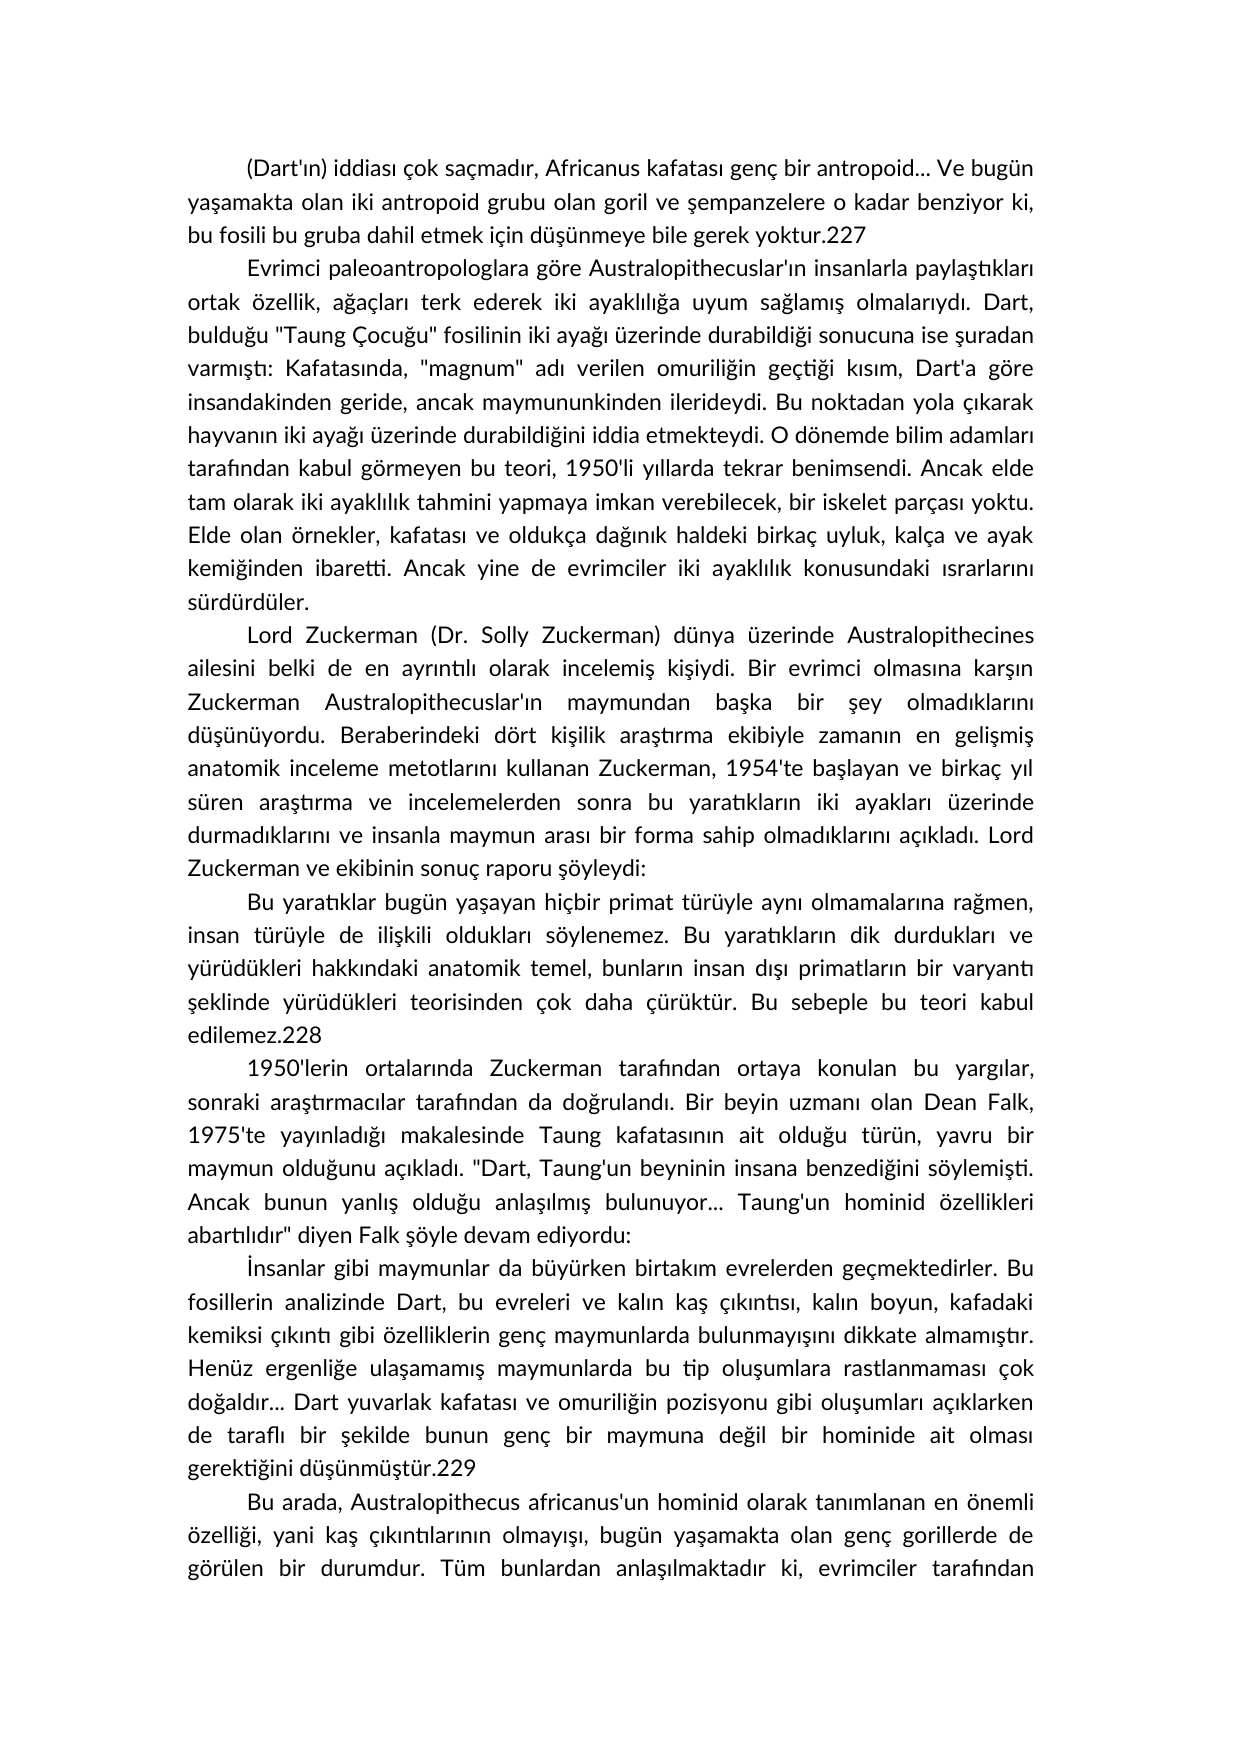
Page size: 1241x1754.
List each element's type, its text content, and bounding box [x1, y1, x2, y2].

text 1950'lerin ortalarında Zuckerman tarafından ortaya konulan bu yargılar, sonraki araştırmacılar tarafından da doğrulandı. Bir beyin uzmanı olan Dean Falk, 1975'te yayınladığı makalesinde Taung kafatasının ait olduğu türün, yavru bir maymun olduğunu açıkladı. "Dart, Taung'un beyninin insana benzediğini söylemişti. Ancak bunun yanlış olduğu anlaşılmış bulunuyor... Taung'un hominid özellikleri abartılıdır" diyen Falk şöyle devam ediyordu: [187, 1050, 1035, 1250]
text Bu arada, Australopithecus africanus'un hominid olarak tanımlanan en önemli özelliği, yani kaş çıkıntılarının olmayışı, bugün yaşamakta olan genç gorillerde de görülen bir durumdur. Tüm bunlardan anlaşılmaktadır ki, evrimciler tarafından [187, 1483, 1035, 1583]
text Bu yaratıklar bugün yaşayan hiçbir primat türüyle aynı olmamalarına rağmen, insan türüyle de ilişkili oldukları söylenemez. Bu yaratıkların dik durdukları ve yürüdükleri hakkındaki anatomik temel, bunların insan dışı primatların bir varyantı şeklinde yürüdükleri teorisinden çok daha çürüktür. Bu sebeple bu teori kabul edilemez.228 [187, 883, 1035, 1050]
text Evrimci paleoantropologlara göre Australopithecuslar'ın insanlarla paylaştıkları ortak özellik, ağaçları terk ederek iki ayaklılığa uyum sağlamış olmalarıydı. Dart, bulduğu "Taung Çocuğu" fosilinin iki ayağı üzerinde durabildiği sonucuna ise şuradan varmıştı: Kafatasında, "magnum" adı verilen omuriliğin geçtiği kısım, Dart'a göre insandakinden geride, ancak maymununkinden ilerideydi. Bu noktadan yola çıkarak hayvanın iki ayağı üzerinde durabildiğini iddia etmekteydi. O dönemde bilim adamları tarafından kabul görmeyen bu teori, 1950'li yıllarda tekrar benimsendi. Ancak elde tam olarak iki ayaklılık tahmini yapmaya imkan verebilecek, bir iskelet parçası yoktu. Elde olan örnekler, kafatası ve oldukça dağınık haldeki birkaç uyluk, kalça ve ayak kemiğinden ibaretti. Ancak yine de evrimciler iki ayaklılık konusundaki ısrarlarını sürdürdüler. [187, 250, 1035, 617]
text Lord Zuckerman (Dr. Solly Zuckerman) dünya üzerinde Australopithecines ailesini belki de en ayrıntılı olarak incelemiş kişiydi. Bir evrimci olmasına karşın Zuckerman Australopithecuslar'ın maymundan başka bir şey olmadıklarını düşünüyordu. Beraberindeki dört kişilik araştırma ekibiyle zamanın en gelişmiş anatomik inceleme metotlarını kullanan Zuckerman, 1954'te başlayan ve birkaç yıl süren araştırma ve incelemelerden sonra bu yaratıkların iki ayakları üzerinde durmadıklarını ve insanla maymun arası bir forma sahip olmadıklarını açıkladı. Lord Zuckerman ve ekibinin sonuç raporu şöyleydi: [187, 617, 1035, 883]
text (Dart'ın) iddiası çok saçmadır, Africanus kafatası genç bir antropoid... Ve bugün yaşamakta olan iki antropoid grubu olan goril ve şempanzelere o kadar benziyor ki, bu fosili bu gruba dahil etmek için düşünmeye bile gerek yoktur.227 [187, 150, 1035, 250]
text İnsanlar gibi maymunlar da büyürken birtakım evrelerden geçmektedirler. Bu fosillerin analizinde Dart, bu evreleri ve kalın kaş çıkıntısı, kalın boyun, kafadaki kemiksi çıkıntı gibi özelliklerin genç maymunlarda bulunmayışını dikkate almamıştır. Henüz ergenliğe ulaşamamış maymunlarda bu tip oluşumlara rastlanmaması çok doğaldır... Dart yuvarlak kafatası ve omuriliğin pozisyonu gibi oluşumları açıklarken de taraflı bir şekilde bunun genç bir maymuna değil bir hominide ait olması gerektiğini düşünmüştür.229 [187, 1250, 1035, 1483]
